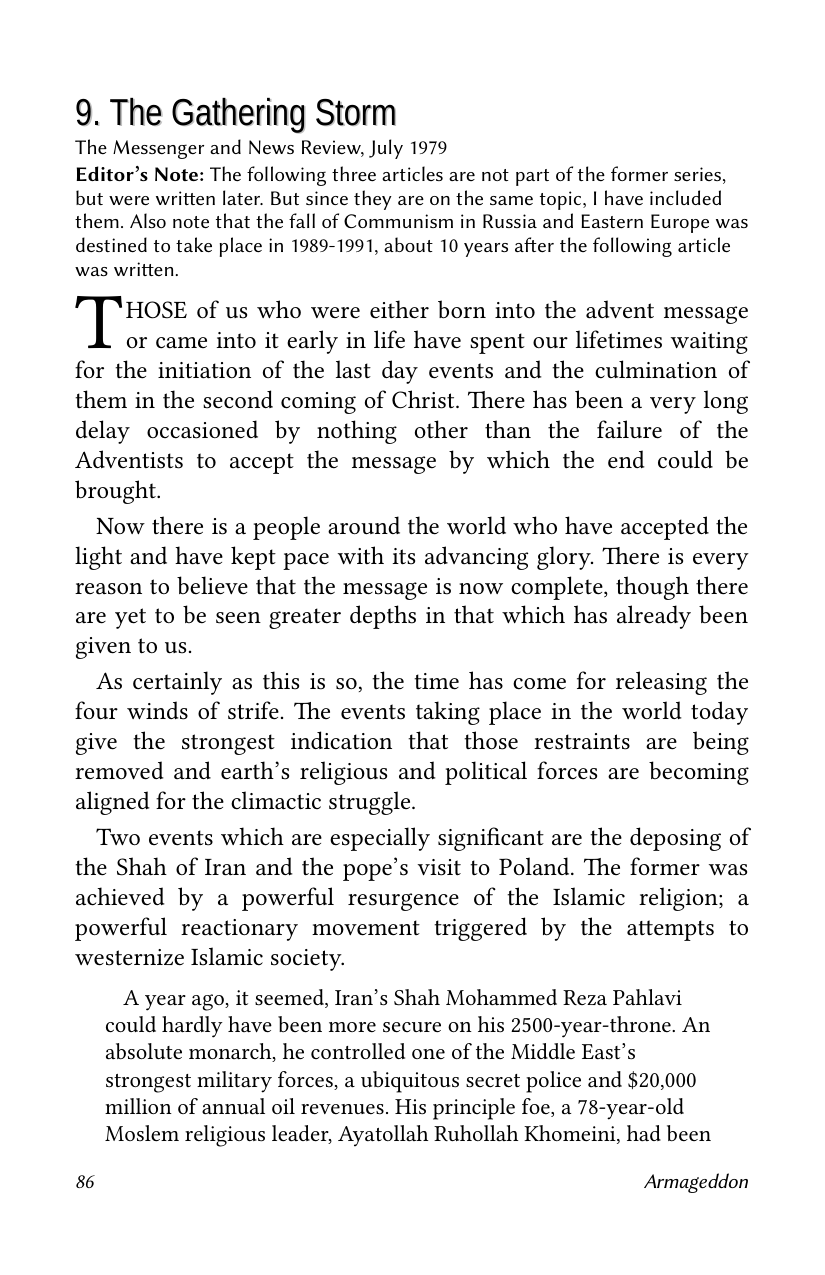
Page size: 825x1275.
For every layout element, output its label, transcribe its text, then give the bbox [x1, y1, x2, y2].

text As certainly as this is so, the time has come for releasing the four winds of strife. The events taking place in the world today give the strongest indication that those restraints are being removed and earth’s religious and political forces are becoming aligned for the climactic struggle. [75, 667, 750, 816]
text A year ago, it seemed, Iran’s Shah Mohammed Reza Pahlavi could hardly have been more secure on his 2500-year-throne. An absolute monarch, he controlled one of the Middle East’s strongest military forces, a ubiquitous secret police and $20,000 million of annual oil revenues. His principle foe, a 78-year-old Moslem religious leader, Ayatollah Ruhollah Khomeini, had been [105, 984, 720, 1147]
title The Gathering Storm [75, 90, 750, 133]
text THOSE of us who were either born into the advent message or came into it early in life have spent our lifetimes waiting for the initiation of the last day events and the culmination of them in the second coming of Christ. There has been a very long delay occasioned by nothing other than the failure of the Adventists to accept the message by which the end could be brought. [75, 297, 750, 504]
text Two events which are especially significant are the deposing of the Shah of Iran and the pope’s visit to Poland. The former was achieved by a powerful resurgence of the Islamic religion; a powerful reactionary movement triggered by the attempts to westernize Islamic society. [75, 823, 750, 971]
text Editor’s Note: The following three articles are not part of the former series, but were written later. But since they are on the same topic, I have included them. Also note that the fall of Communism in Russia and Eastern Europe was destined to take place in 1989-1991, about 10 years after the following article was written. [75, 163, 750, 282]
text The Messenger and News Review, July 1979 [75, 136, 750, 160]
text Now there is a people around the world who have accepted the light and have kept pace with its advancing glory. There is every reason to believe that the message is now complete, though there are yet to be seen greater depths in that which has already been given to us. [75, 512, 750, 660]
